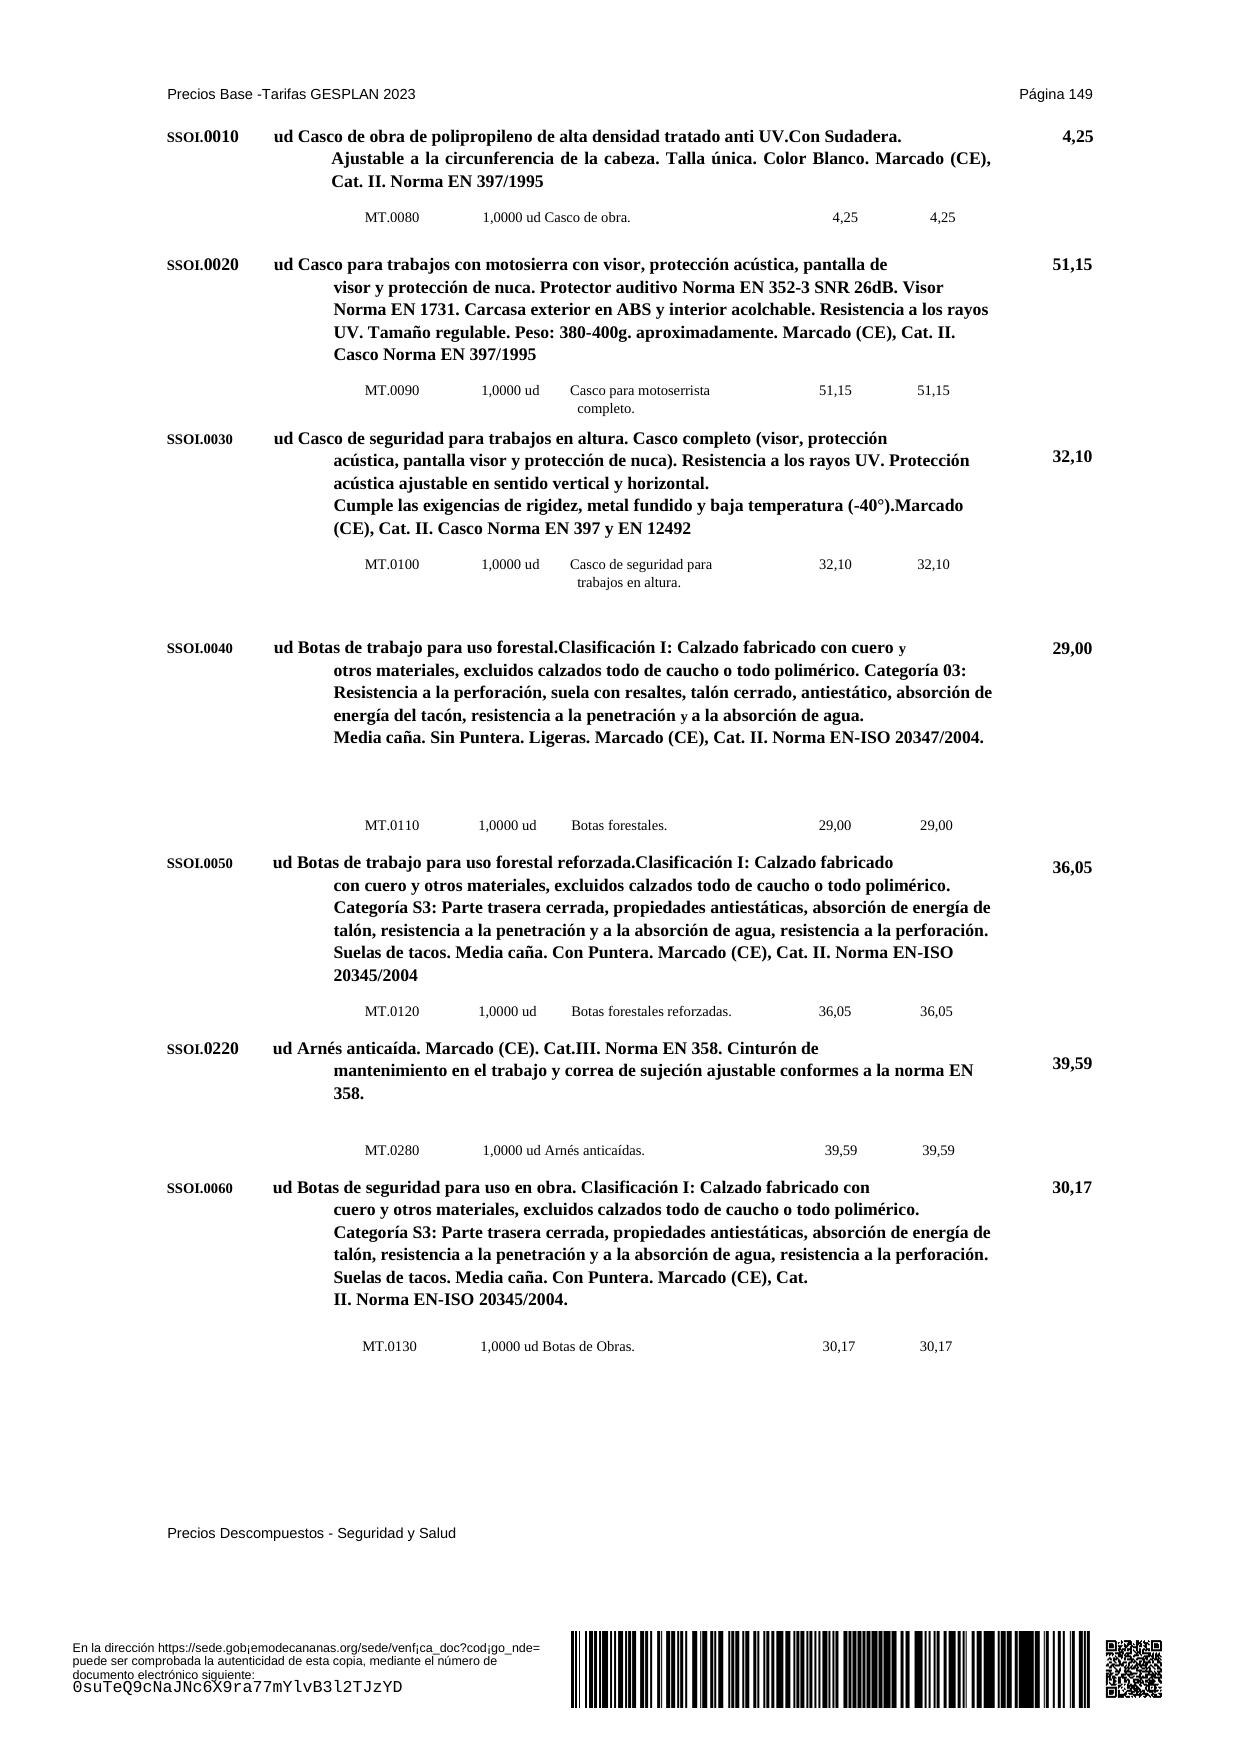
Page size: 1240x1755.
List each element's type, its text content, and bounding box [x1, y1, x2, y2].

text MT.0130 1,0000 ud Botas de Obras. [362, 1339, 677, 1354]
text MT.0080 1,0000 ud Casco de obra. 4,25 4,25 [364, 210, 992, 225]
text 30,17 30,17 [822, 1339, 960, 1354]
text visor y protección de nuca. Protector auditivo Norma EN 352-3 SNR 26dB. Visor Norma EN 1731. Carcasa exterior en ABS y interior acolchable. Resistencia a los rayos UV. Tamaño regulable. Peso: 380-400g. aproximadamente. Marcado (CE), Cat. II. Casco Norma EN 397/1995 [333, 275, 1001, 365]
text Categoría S3: Parte trasera cerrada, propiedades antiestáticas, absorción de energía de talón, resistencia a la penetración y a la absorción de agua, resistencia a la perforación. Suelas de tacos. Media caña. Con Puntera. Marcado (CE), Cat. [333, 1220, 995, 1288]
text Ajustable a la circunferencia de la cabeza. Talla única. Color Blanco. Marcado (CE), Cat. II. Norma EN 397/1995 [331, 147, 992, 192]
text 39,59 [1052, 1055, 1101, 1073]
text MT.0110 1,0000 ud Botas forestales. 29,00 29,00 [364, 819, 1001, 833]
text mantenimiento en el trabajo y correa de sujeción ajustable conformes a la norma EN 358. [333, 1059, 1001, 1104]
text MT.0100 1,0000 ud Casco de seguridad para 32,10 32,10 [364, 554, 1001, 573]
text Precios Descompuestos - Seguridad y Salud [167, 1526, 479, 1541]
text SSOI.0040 ud Botas de trabajo para uso forestal.Clasificación I: Calzado fabricado con cuero y [167, 636, 999, 658]
text SSOI.0020 ud Casco para trabajos con motosierra con visor, protección acústica, pantalla de [167, 253, 1001, 275]
text Página 149 [1019, 88, 1102, 102]
text Precios Base -Tarifas GESPLAN 2023 [167, 88, 442, 102]
picture [571, 1631, 1168, 1708]
text SSOI.0060 ud Botas de seguridad para uso en obra. Clasificación I: Calzado fabricado con 30,17 [167, 1175, 1102, 1198]
text SSOI.0030 ud Casco de seguridad para trabajos en altura. Casco completo (visor, protección [167, 426, 1001, 449]
text SSOI.0050 ud Botas de trabajo para uso forestal reforzada.Clasificación I: Calzado fabricado [167, 851, 1001, 873]
text En la dirección https://sede.gob¡emodecananas.org/sede/venf¡ca_doc?cod¡go_nde= puede ser comprobada la autenticidad de esta copia, mediante el número de documento electrónico siguiente: 0suTeQ9cNaJNc6X9ra77mYlvB3l2TJzYD [72, 1641, 542, 1695]
text trabajos en altura. [577, 573, 1001, 591]
text 51,15 [1052, 256, 1101, 274]
text Media caña. Sin Puntera. Ligeras. Marcado (CE), Cat. II. Norma EN-ISO 20347/2004. [333, 726, 999, 748]
text 36,05 [1052, 859, 1101, 877]
text SSOI.0220 ud Arnés anticaída. Marcado (CE). Cat.III. Norma EN 358. Cinturón de [167, 1036, 1001, 1059]
text II. Norma EN-ISO 20345/2004. [333, 1288, 1102, 1310]
text 32,10 [1052, 448, 1101, 466]
text MT.0280 1,0000 ud Arnés anticaídas. 39,59 39,59 [364, 1143, 1102, 1158]
text cuero y otros materiales, excluidos calzados todo de caucho o todo polimérico. [333, 1198, 1102, 1220]
text completo. [577, 399, 1001, 417]
text otros materiales, excluidos calzados todo de caucho o todo polimérico. Categoría 03: Resistencia a la perforación, suela con resaltes, talón cerrado, antiestático, absorción de energía del tacón, resistencia a la penetración y a la absorción de agua. [333, 658, 999, 726]
text 4,25 [1062, 128, 1101, 146]
text acústica, pantalla visor y protección de nuca). Resistencia a los rayos UV. Protección acústica ajustable en sentido vertical y horizontal. [333, 449, 1001, 494]
text MT.0120 1,0000 ud Botas forestales reforzadas. 36,05 36,05 [364, 1004, 1001, 1019]
text con cuero y otros materiales, excluidos calzados todo de caucho o todo polimérico. Categoría S3: Parte trasera cerrada, propiedades antiestáticas, absorción de energía de talón, resistencia a la penetración y a la absorción de agua, resistencia a la perforación. Suelas de tacos. Media caña. Con Puntera. Marcado (CE), Cat. II. Norma EN-ISO 20345/2004 [333, 873, 1001, 986]
text Cumple las exigencias de rigidez, metal fundido y baja temperatura (-40°).Marcado (CE), Cat. II. Casco Norma EN 397 y EN 12492 [333, 494, 1001, 539]
text SSOI.0010 ud Casco de obra de polipropileno de alta densidad tratado anti UV.Con Sudadera. [167, 124, 992, 147]
text MT.0090 1,0000 ud Casco para motoserrista 51,15 51,15 [364, 381, 1001, 399]
text 29,00 [1052, 640, 1101, 658]
